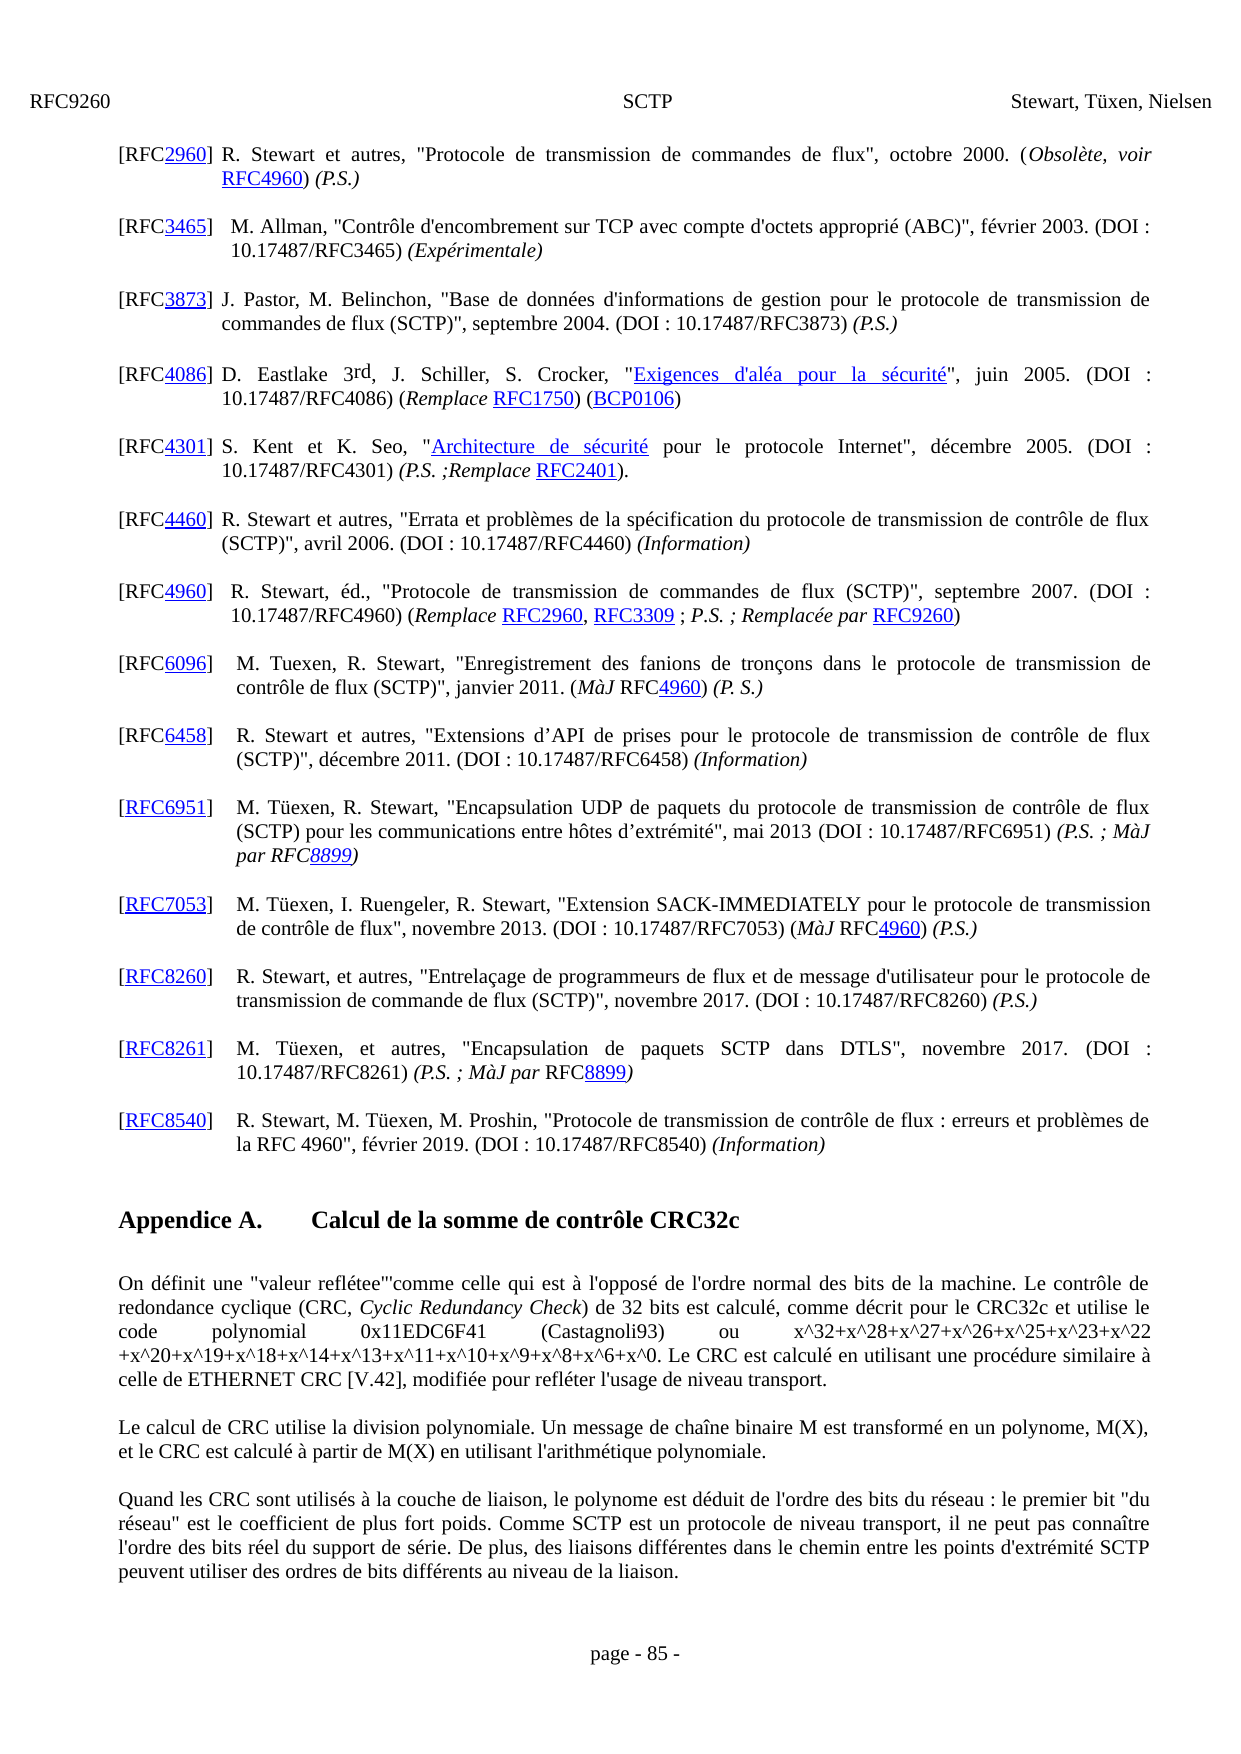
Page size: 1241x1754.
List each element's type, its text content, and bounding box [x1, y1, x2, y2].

text [RFC3465] M. Allman, "Contrôle d'encombrement sur TCP avec compte d'octets approprié (ABC)", février 2003. (DOI : 10.17487/RFC3465) (Expérimentale) [118, 214, 1152, 262]
text [RFC2960] R. Stewart et autres, "Protocole de transmission de commandes de flux", octobre 2000. (Obsolète, voir RFC4960) (P.S.) [118, 142, 1152, 190]
text [RFC7053] M. Tüexen, I. Ruengeler, R. Stewart, "Extension SACK-IMMEDIATELY pour le protocole de transmission de contrôle de flux", novembre 2013. (DOI : 10.17487/RFC7053) (MàJ RFC4960) (P.S.) [118, 892, 1152, 940]
text [RFC4086] D. Eastlake 3rd, J. Schiller, S. Crocker, "Exigences d'aléa pour la sécurité", juin 2005. (DOI : 10.17487/RFC4086) (Remplace RFC1750) (BCP0106) [118, 359, 1152, 410]
text [RFC8261] M. Tüexen, et autres, "Encapsulation de paquets SCTP dans DTLS", novembre 2017. (DOI : 10.17487/RFC8261) (P.S. ; MàJ par RFC8899) [118, 1036, 1152, 1084]
text [RFC6951] M. Tüexen, R. Stewart, "Encapsulation UDP de paquets du protocole de transmission de contrôle de flux (SCTP) pour les communications entre hôtes d’extrémité", mai 2013 (DOI : 10.17487/RFC6951) (P.S. ; MàJ par RFC8899) [118, 795, 1152, 867]
text [RFC8260] R. Stewart, et autres, "Entrelaçage de programmeurs de flux et de message d'utilisateur pour le protocole de transmission de commande de flux (SCTP)", novembre 2017. (DOI : 10.17487/RFC8260) (P.S.) [118, 964, 1152, 1012]
text [RFC6096] M. Tuexen, R. Stewart, "Enregistrement des fanions de tronçons dans le protocole de transmission de contrôle de flux (SCTP)", janvier 2011. (MàJ RFC4960) (P. S.) [118, 651, 1152, 699]
text Quand les CRC sont utilisés à la couche de liaison, le polynome est déduit de l'ordre des bits du réseau : le premier bit "du réseau" est le coefficient de plus fort poids. Comme SCTP est un protocole de niveau transport, il ne peut pas connaître l'ordre des bits réel du support de série. De plus, des liaisons différentes dans le chemin entre les points d'extrémité SCTP peuvent utiliser des ordres de bits différents au niveau de la liaison. [118, 1487, 1152, 1583]
text On définit une "valeur reflétee"'comme celle qui est à l'opposé de l'ordre normal des bits de la machine. Le contrôle de redondance cyclique (CRC, Cyclic Redundancy Check) de 32 bits est calculé, comme décrit pour le CRC32c et utilise le code polynomial 0x11EDC6F41 (Castagnoli93) ou x^32+x^28+x^27+x^26+x^25+x^23+x^22 +x^20+x^19+x^18+x^14+x^13+x^11+x^10+x^9+x^8+x^6+x^0. Le CRC est calculé en utilisant une procédure similaire à celle de ETHERNET CRC [V.42], modifiée pour refléter l'usage de niveau transport. [118, 1271, 1152, 1391]
text [RFC4960] R. Stewart, éd., "Protocole de transmission de commandes de flux (SCTP)", septembre 2007. (DOI : 10.17487/RFC4960) (Remplace RFC2960, RFC3309 ; P.S. ; Remplacée par RFC9260) [118, 579, 1152, 627]
subtitle Appendice A. Calcul de la somme de contrôle CRC32c [118, 1205, 1152, 1234]
text [RFC8540] R. Stewart, M. Tüexen, M. Proshin, "Protocole de transmission de contrôle de flux : erreurs et problèmes de la RFC 4960", février 2019. (DOI : 10.17487/RFC8540) (Information) [118, 1108, 1152, 1156]
text [RFC6458] R. Stewart et autres, "Extensions d’API de prises pour le protocole de transmission de contrôle de flux (SCTP)", décembre 2011. (DOI : 10.17487/RFC6458) (Information) [118, 723, 1152, 771]
text Le calcul de CRC utilise la division polynomiale. Un message de chaîne binaire M est transformé en un polynome, M(X), et le CRC est calculé à partir de M(X) en utilisant l'arithmétique polynomiale. [118, 1415, 1152, 1463]
text [RFC4460] R. Stewart et autres, "Errata et problèmes de la spécification du protocole de transmission de contrôle de flux (SCTP)", avril 2006. (DOI : 10.17487/RFC4460) (Information) [118, 507, 1152, 555]
text [RFC3873] J. Pastor, M. Belinchon, "Base de données d'informations de gestion pour le protocole de transmission de commandes de flux (SCTP)", septembre 2004. (DOI : 10.17487/RFC3873) (P.S.) [118, 286, 1152, 334]
text [RFC4301] S. Kent et K. Seo, "Architecture de sécurité pour le protocole Internet", décembre 2005. (DOI : 10.17487/RFC4301) (P.S. ;Remplace RFC2401). [118, 434, 1152, 482]
